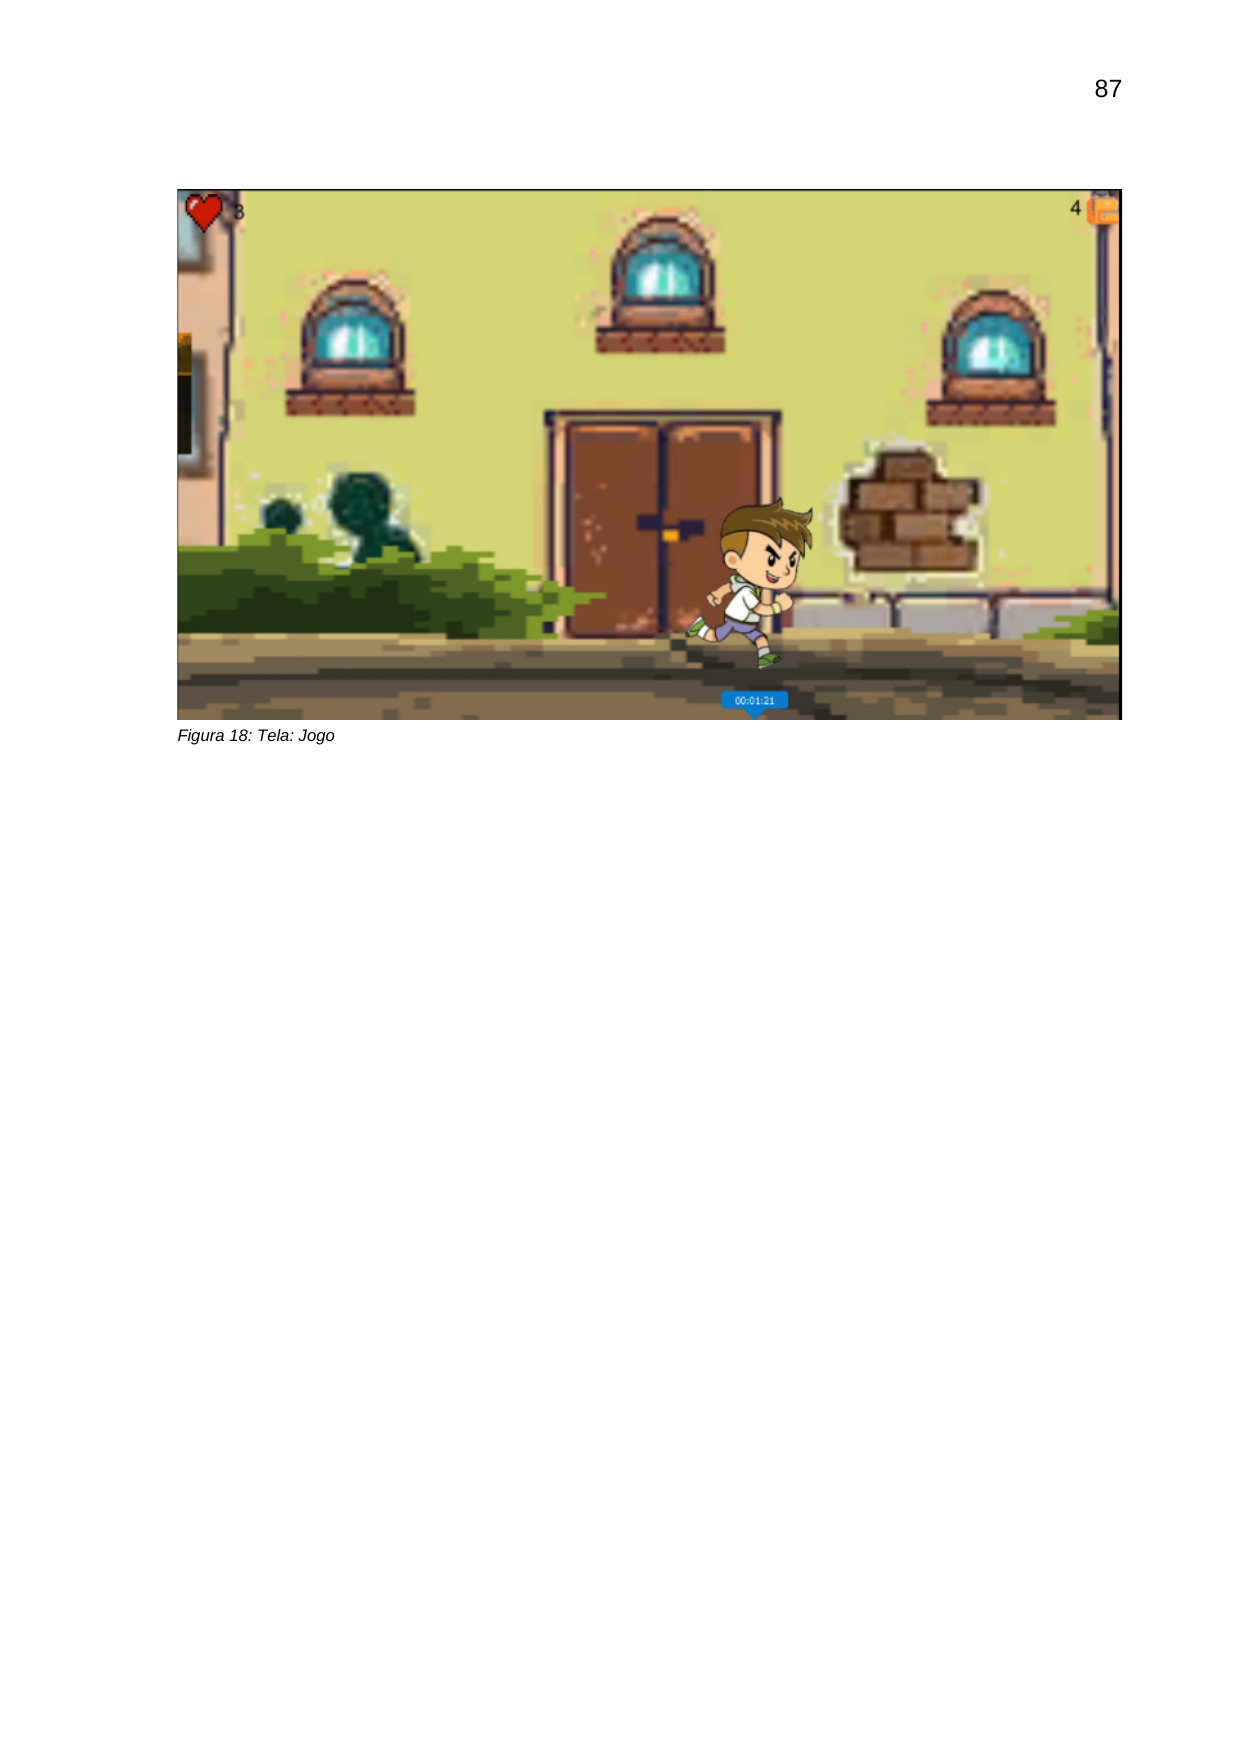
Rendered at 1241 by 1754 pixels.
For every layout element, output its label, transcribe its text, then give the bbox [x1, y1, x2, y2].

picture [177, 189, 1123, 720]
text Figura 18: Tela: Jogo [177, 720, 1122, 745]
